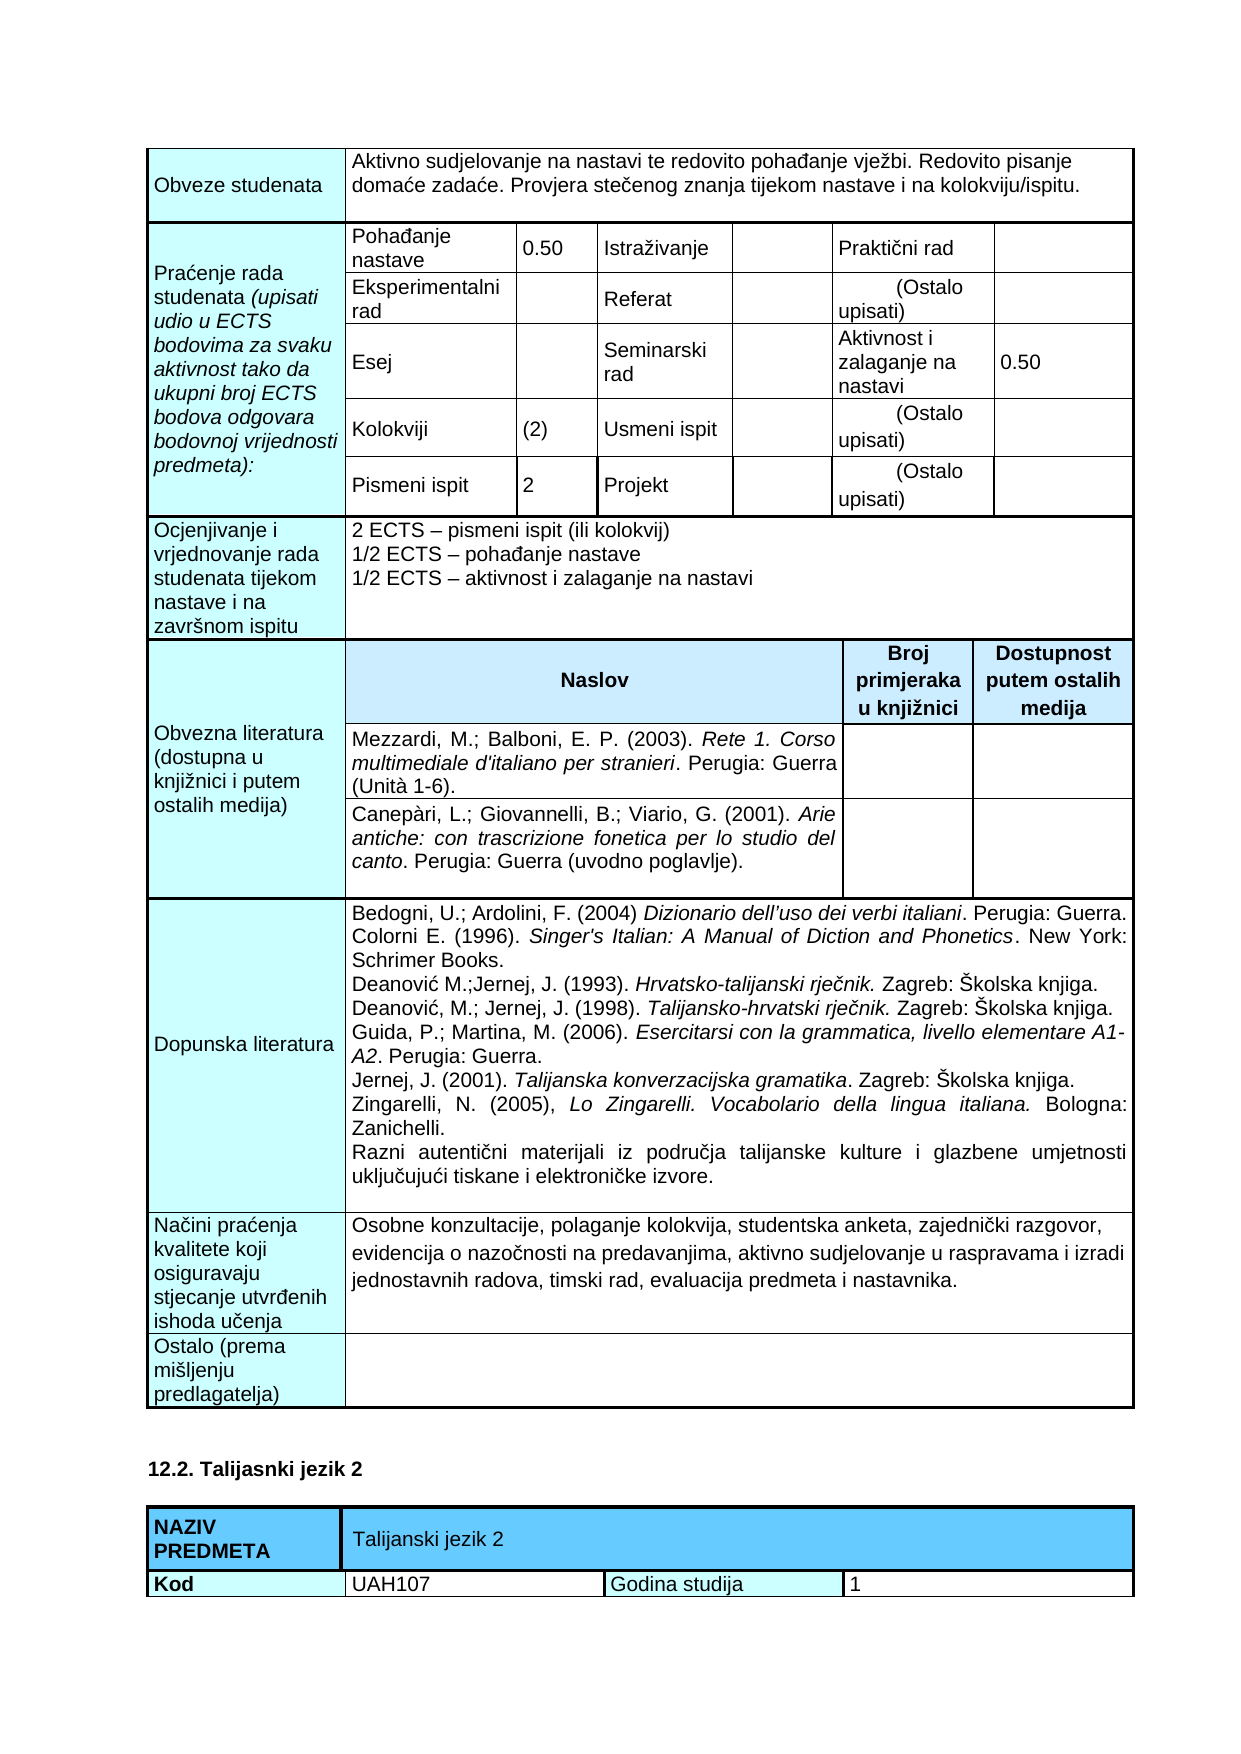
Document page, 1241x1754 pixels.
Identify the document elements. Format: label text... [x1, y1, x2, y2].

table_cell 0.50 [517, 224, 597, 272]
table_cell (Ostalo upisati) [833, 399, 994, 456]
table_cell Dopunska literatura [149, 900, 345, 1212]
table_cell Godina studija [606, 1572, 842, 1596]
table_cell Naslov [346, 641, 842, 723]
table_cell [346, 1334, 1132, 1406]
table_cell Obvezna literatura (dostupna u knjižnici i putem ostalih medija) [149, 641, 345, 897]
table_cell Referat [598, 273, 732, 323]
text 12.2. Talijasnki jezik 2 [148, 1457, 1093, 1481]
table_cell Broj primjeraka u knjižnici [844, 641, 972, 723]
table_cell Praktični rad [833, 224, 994, 272]
table_cell Seminarski rad [598, 324, 732, 398]
table_cell [733, 273, 832, 323]
table_cell UAH107 [346, 1572, 603, 1596]
table_cell 1 [845, 1572, 1132, 1596]
table_cell Aktivnost i zalaganje na nastavi [833, 324, 994, 398]
table_cell 2 [518, 457, 596, 514]
table_cell Kolokviji [346, 399, 516, 456]
table_cell [734, 457, 831, 514]
table_cell Bedogni, U.; Ardolini, F. (2004) Dizionario dell’uso dei verbi italiani. Perugia: Guerra. Colorni E. (1996). Singer's Italian: A Manual of Diction and Phonetics. New York: Schrimer Books. Deanović M.;Jernej, J. (1993). Hrvatsko-talijanski rječnik. Zagreb: Školska knjiga. Deanović, M.; Jernej, J. (1998). Talijansko-hrvatski rječnik. Zagreb: Školska knjiga. Guida, P.; Martina, M. (2006). Esercitarsi con la grammatica, livello elementare A1-A2. Perugia: Guerra. Jernej, J. (2001). Talijanska konverzacijska gramatika. Zagreb: Školska knjiga. Zingarelli, N. (2005), Lo Zingarelli. Vocabolario della lingua italiana. Bologna: Zanichelli. Razni autentični materijali iz područja talijanske kulture i glazbene umjetnosti uključujući tiskane i elektroničke izvore. [346, 900, 1132, 1212]
table_cell [995, 399, 1132, 456]
table_header NAZIV PREDMETA [149, 1509, 339, 1569]
table_cell [995, 457, 1132, 514]
table_cell (Ostalo upisati) [833, 457, 993, 514]
table_cell Ostalo (prema mišljenju predlagatelja) [149, 1334, 345, 1406]
table_cell [517, 273, 597, 323]
table_cell Dostupnost putem ostalih medija [974, 641, 1132, 723]
table_cell [517, 324, 597, 398]
table_cell Istraživanje [598, 224, 732, 272]
table_cell Aktivno sudjelovanje na nastavi te redovito pohađanje vježbi. Redovito pisanje domaće zadaće. Provjera stečenog znanja tijekom nastave i na kolokviju/ispitu. [346, 149, 1132, 221]
table_cell [733, 399, 832, 456]
table_cell Projekt [599, 457, 732, 514]
table_cell [995, 224, 1132, 272]
table_cell [844, 799, 972, 897]
table_cell Usmeni ispit [598, 399, 732, 456]
table_cell [733, 224, 832, 272]
table_cell Osobne konzultacije, polaganje kolokvija, studentska anketa, zajednički razgovor, evidencija o nazočnosti na predavanjima, aktivno sudjelovanje u raspravama i izradi jednostavnih radova, timski rad, evaluacija predmeta i nastavnika. [346, 1213, 1132, 1333]
table_cell 0.50 [995, 324, 1132, 398]
table_cell [844, 725, 972, 798]
table_cell Canepàri, L.; Giovannelli, B.; Viario, G. (2001). Arie antiche: con trascrizione fonetica per lo studio del canto. Perugia: Guerra (uvodno poglavlje). [346, 799, 842, 897]
table_cell Načini praćenja kvalitete koji osiguravaju stjecanje utvrđenih ishoda učenja [149, 1213, 345, 1333]
table_cell 2 ECTS – pismeni ispit (ili kolokvij) 1/2 ECTS – pohađanje nastave 1/2 ECTS – aktivnost i zalaganje na nastavi [346, 518, 1132, 637]
table_cell (Ostalo upisati) [833, 273, 994, 323]
table_cell Pismeni ispit [346, 457, 516, 514]
table_cell [733, 324, 832, 398]
table_cell [995, 273, 1132, 323]
table_cell Pohađanje nastave [346, 224, 516, 272]
table_cell (2) [517, 399, 597, 456]
table_cell Mezzardi, M.; Balboni, E. P. (2003). Rete 1. Corso multimediale d'italiano per stranieri. Perugia: Guerra (Unità 1-6). [346, 724, 842, 798]
table_cell Praćenje rada studenata (upisati udio u ECTS bodovima za svaku aktivnost tako da ukupni broj ECTS bodova odgovara bodovnoj vrijednosti predmeta): [149, 224, 345, 514]
table_cell Eksperimentalni rad [346, 273, 516, 323]
table_cell Ocjenjivanje i vrjednovanje rada studenata tijekom nastave i na završnom ispitu [149, 518, 345, 637]
table_cell Obveze studenata [149, 149, 345, 221]
table_cell [974, 725, 1132, 798]
table_header Talijanski jezik 2 [343, 1509, 1132, 1569]
table_cell Kod [149, 1572, 345, 1596]
table_cell [974, 799, 1132, 897]
table_cell Esej [346, 324, 516, 398]
